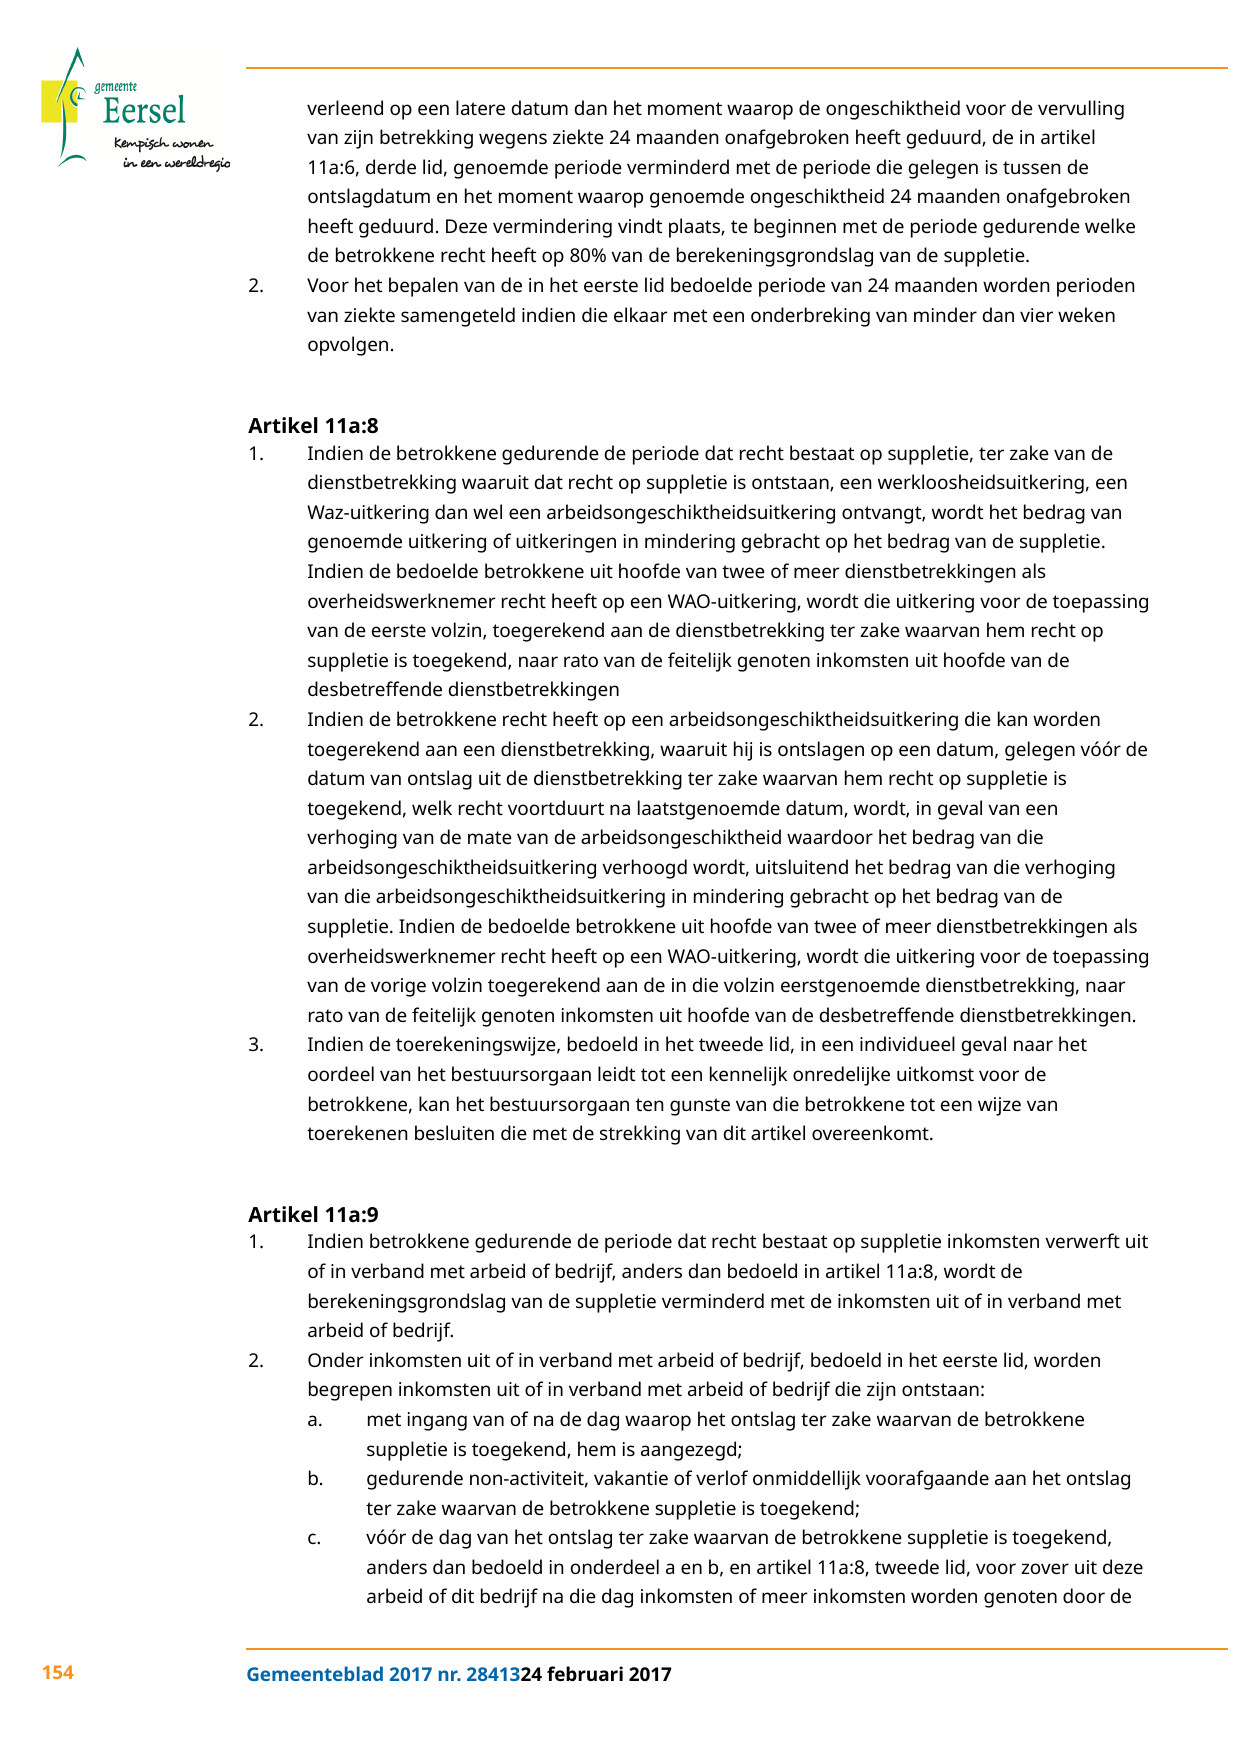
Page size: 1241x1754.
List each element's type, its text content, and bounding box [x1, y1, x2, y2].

list Indien betrokkene gedurende de periode dat recht bestaat op suppletie inkomsten verwerft uit of in verband met arbeid of bedrijf, anders dan bedoeld in artikel 11a:8, wordt de berekeningsgrondslag van de suppletie verminderd met de inkomsten uit of in verband met arbeid of bedrijf. [248, 1229, 1152, 1343]
picture [41, 47, 231, 172]
list Onder inkomsten uit of in verband met arbeid of bedrijf, bedoeld in het eerste lid, worden begrepen inkomsten uit of in verband met arbeid of bedrijf die zijn ontstaan: [248, 1347, 1152, 1402]
list verleend op een latere datum dan het moment waarop de ongeschiktheid voor de vervulling van zijn betrekking wegens ziekte 24 maanden onafgebroken heeft geduurd, de in artikel 11a:6, derde lid, genoemde periode verminderd met de periode die gelegen is tussen de ontslagdatum en het moment waarop genoemde ongeschiktheid 24 maanden onafgebroken heeft geduurd. Deze vermindering vindt plaats, te beginnen met de periode gedurende welke de betrokkene recht heeft op 80% van de berekeningsgrondslag van de suppletie. [248, 95, 1152, 268]
text Artikel 11a:9 [248, 1200, 1152, 1229]
list Indien de betrokkene gedurende de periode dat recht bestaat op suppletie, ter zake van de dienstbetrekking waaruit dat recht op suppletie is ontstaan, een werkloosheidsuitkering, een Waz-uitkering dan wel een arbeidsongeschiktheidsuitkering ontvangt, wordt het bedrag van genoemde uitkering of uitkeringen in mindering gebracht op het bedrag van de suppletie. Indien de bedoelde betrokkene uit hoofde van twee of meer dienstbetrekkingen als overheidswerknemer recht heeft op een WAO-uitkering, wordt die uitkering voor de toepassing van de eerste volzin, toegerekend aan de dienstbetrekking ter zake waarvan hem recht op suppletie is toegekend, naar rato van de feitelijk genoten inkomsten uit hoofde van de desbetreffende dienstbetrekkingen [248, 440, 1152, 702]
list vóór de dag van het ontslag ter zake waarvan de betrokkene suppletie is toegekend, anders dan bedoeld in onderdeel a en b, en artikel 11a:8, tweede lid, voor zover uit deze arbeid of dit bedrijf na die dag inkomsten of meer inkomsten worden genoten door de [307, 1524, 1152, 1609]
list met ingang van of na de dag waarop het ontslag ter zake waarvan de betrokkene suppletie is toegekend, hem is aangezegd; [307, 1406, 1152, 1462]
list Indien de toerekeningswijze, bedoeld in het tweede lid, in een individueel geval naar het oordeel van het bestuursorgaan leidt tot een kennelijk onredelijke uitkomst voor de betrokkene, kan het bestuursorgaan ten gunste van die betrokkene tot een wijze van toerekenen besluiten die met de strekking van dit artikel overeenkomt. [248, 1032, 1152, 1146]
list Voor het bepalen van de in het eerste lid bedoelde periode van 24 maanden worden perioden van ziekte samengeteld indien die elkaar met een onderbreking van minder dan vier weken opvolgen. [248, 272, 1152, 357]
list Indien de betrokkene recht heeft op een arbeidsongeschiktheidsuitkering die kan worden toegerekend aan een dienstbetrekking, waaruit hij is ontslagen op een datum, gelegen vóór de datum van ontslag uit de dienstbetrekking ter zake waarvan hem recht op suppletie is toegekend, welk recht voortduurt na laatstgenoemde datum, wordt, in geval van een verhoging van de mate van de arbeidsongeschiktheid waardoor het bedrag van die arbeidsongeschiktheidsuitkering verhoogd wordt, uitsluitend het bedrag van die verhoging van die arbeidsongeschiktheidsuitkering in mindering gebracht op het bedrag van de suppletie. Indien de bedoelde betrokkene uit hoofde van twee of meer dienstbetrekkingen als overheidswerknemer recht heeft op een WAO-uitkering, wordt die uitkering voor de toepassing van de vorige volzin toegerekend aan de in die volzin eerstgenoemde dienstbetrekking, naar rato van de feitelijk genoten inkomsten uit hoofde van de desbetreffende dienstbetrekkingen. [248, 706, 1152, 1028]
text Artikel 11a:8 [248, 411, 1152, 440]
list gedurende non-activiteit, vakantie of verlof onmiddellijk voorafgaande aan het ontslag ter zake waarvan de betrokkene suppletie is toegekend; [307, 1465, 1152, 1521]
